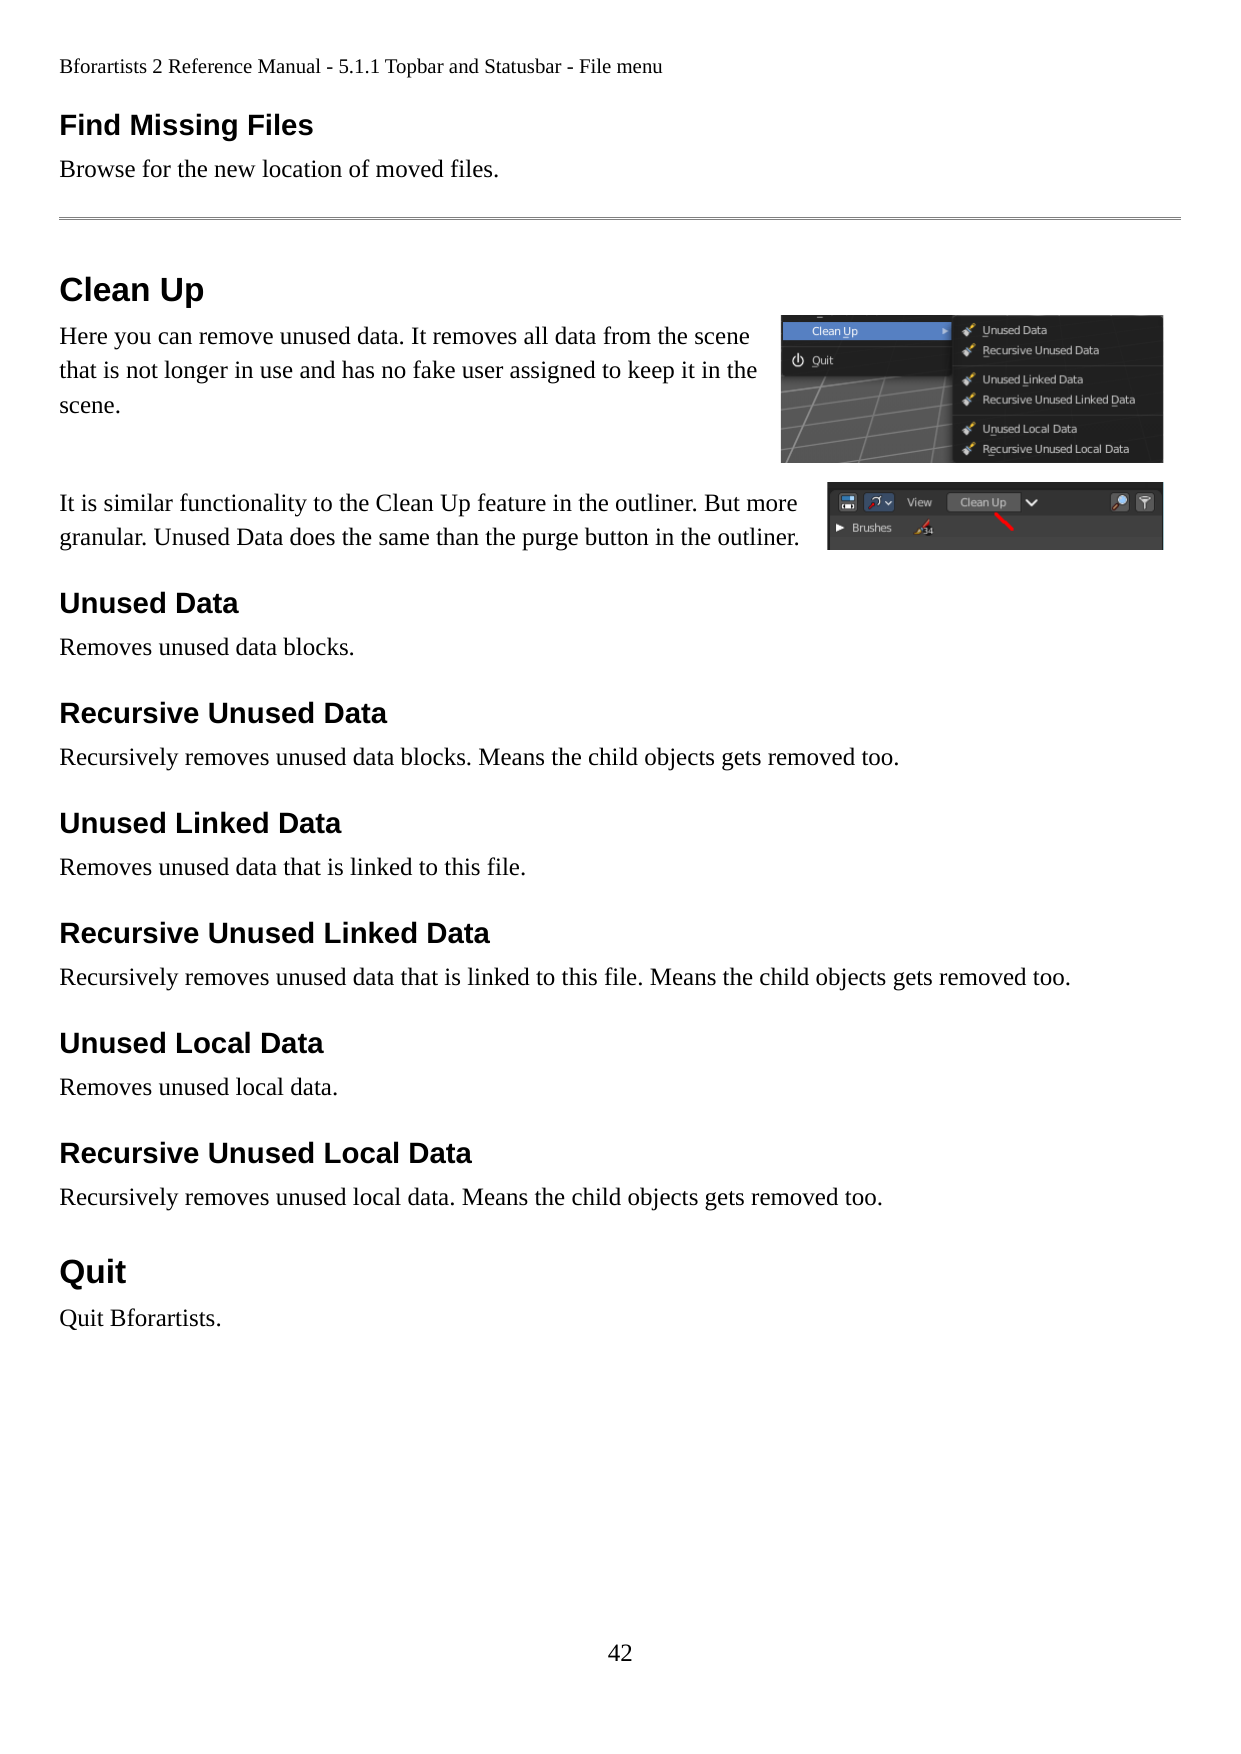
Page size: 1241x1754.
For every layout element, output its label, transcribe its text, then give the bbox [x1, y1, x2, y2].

subtitle Recursive Unused Data [59, 696, 1181, 730]
subtitle Quit [59, 1252, 1181, 1290]
picture [780, 315, 1164, 463]
text Browse for the new location of moved files. [59, 154, 1181, 182]
text Recursively removes unused local data. Means the child objects gets removed too. [59, 1182, 1181, 1211]
subtitle Clean Up [59, 270, 1181, 308]
subtitle Unused Local Data [59, 1026, 1181, 1059]
text Here you can remove unused data. It removes all data from the scene that is not longer in use and has no fake user assigned to keep it in the scene. [59, 321, 780, 419]
text Removes unused data that is linked to this file. [59, 852, 1181, 881]
text Removes unused local data. [59, 1072, 1181, 1101]
text Removes unused data blocks. [59, 632, 1181, 661]
text Recursively removes unused data blocks. Means the child objects gets removed too. [59, 742, 1181, 771]
picture [827, 482, 1164, 550]
subtitle Find Missing Files [59, 107, 1181, 141]
text Quit Bforartists. [59, 1303, 1181, 1332]
subtitle Unused Linked Data [59, 806, 1181, 840]
text Recursively removes unused data that is linked to this file. Means the child objects gets removed too. [59, 962, 1181, 991]
subtitle Recursive Unused Local Data [59, 1136, 1181, 1169]
subtitle Unused Data [59, 586, 1181, 620]
subtitle Recursive Unused Linked Data [59, 916, 1181, 949]
text It is similar functionality to the Clean Up feature in the outliner. But more granular. Unused Data does the same than the purge button in the outliner. [59, 488, 1181, 551]
